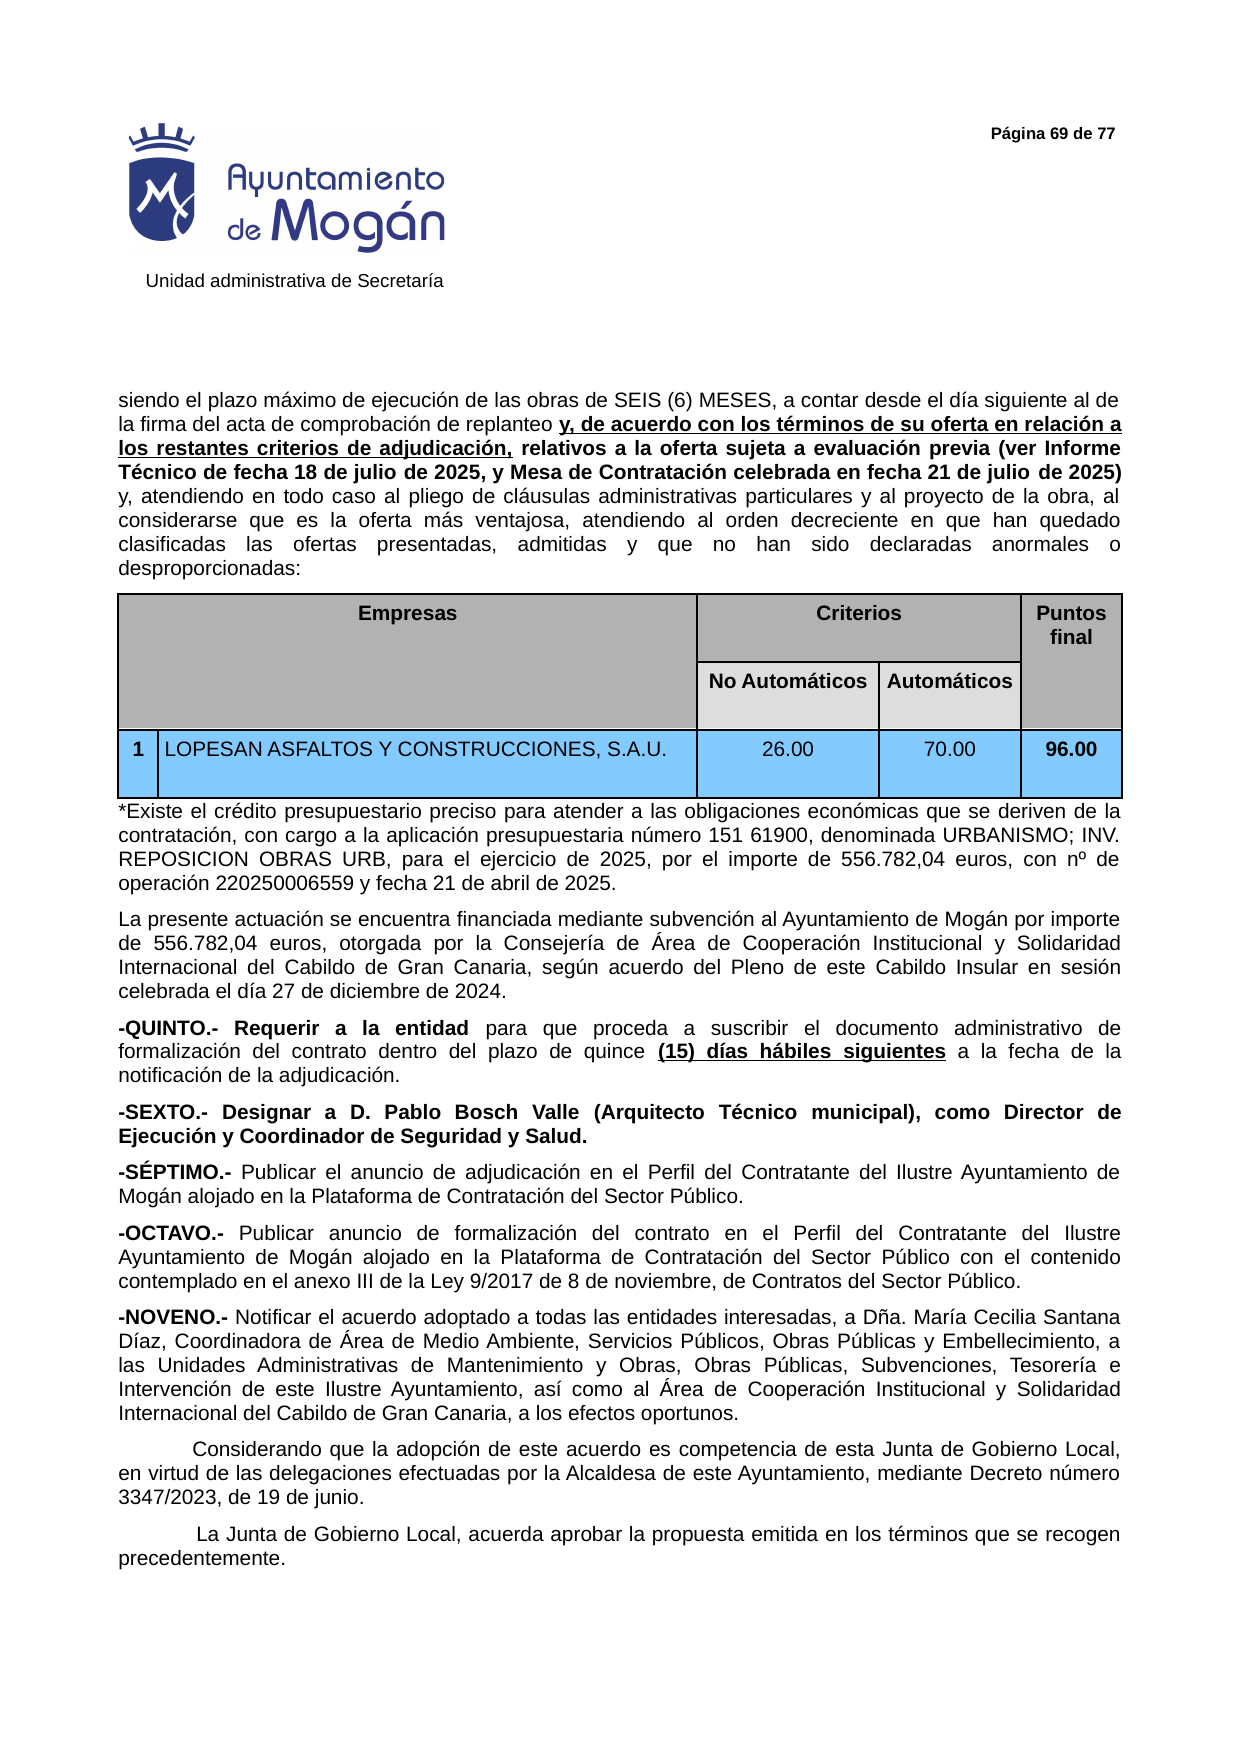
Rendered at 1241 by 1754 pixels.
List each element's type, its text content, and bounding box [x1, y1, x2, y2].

text La Junta de Gobierno Local, acuerda aprobar la propuesta emitida en los términos que se recogen precedentemente. [118, 1522, 1122, 1569]
text -SEXTO.- Designar a D. Pablo Bosch Valle (Arquitecto Técnico municipal), como Director de Ejecución y Coordinador de Seguridad y Salud. [118, 1100, 1122, 1148]
text Considerando que la adopción de este acuerdo es competencia de esta Junta de Gobierno Local, en virtud de las delegaciones efectuadas por la Alcaldesa de este Ayuntamiento, mediante Decreto número 3347/2023, de 19 de junio. [118, 1437, 1122, 1509]
table_header Criterios [698, 595, 1020, 661]
table_cell 96,00 [1022, 731, 1121, 797]
table_cell 1 [119, 731, 157, 797]
table_header Empresas [119, 595, 696, 728]
picture [128, 123, 445, 259]
table_cell LOPESAN ASFALTOS Y CONSTRUCCIONES, S.A.U. [159, 731, 696, 797]
table_cell 70,00 [880, 731, 1020, 797]
text La presente actuación se encuentra financiada mediante subvención al Ayuntamiento de Mogán por importe de 556.782,04 euros, otorgada por la Consejería de Área de Cooperación Institucional y Solidaridad Internacional del Cabildo de Gran Canaria, según acuerdo del Pleno de este Cabildo Insular en sesión celebrada el día 27 de diciembre de 2024. [118, 907, 1122, 1003]
text -SÉPTIMO.- Publicar el anuncio de adjudicación en el Perfil del Contratante del Ilustre Ayuntamiento de Mogán alojado en la Plataforma de Contratación del Sector Público. [118, 1160, 1122, 1208]
table_cell No Automáticos [698, 663, 878, 728]
text -QUINTO.- Requerir a la entidad para que proceda a suscribir el documento administrativo de formalización del contrato dentro del plazo de quince (15) días hábiles siguientes a la fecha de la notificación de la adjudicación. [118, 1015, 1122, 1087]
text siendo el plazo máximo de ejecución de las obras de SEIS (6) MESES, a contar desde el día siguiente al de la firma del acta de comprobación de replanteo y, de acuerdo con los términos de su oferta en relación a los restantes criterios de adjudicación, relativos a la oferta sujeta a evaluación previa (ver Informe Técnico de fecha 18 de julio de 2025, y Mesa de Contratación celebrada en fecha 21 de julio de 2025) y, atendiendo en todo caso al pliego de cláusulas administrativas particulares y al proyecto de la obra, al considerarse que es la oferta más ventajosa, atendiendo al orden decreciente en que han quedado clasificadas las ofertas presentadas, admitidas y que no han sido declaradas anormales o desproporcionadas: [118, 388, 1122, 580]
text -NOVENO.- Notificar el acuerdo adoptado a todas las entidades interesadas, a Dña. María Cecilia Santana Díaz, Coordinadora de Área de Medio Ambiente, Servicios Públicos, Obras Públicas y Embellecimiento, a las Unidades Administrativas de Mantenimiento y Obras, Obras Públicas, Subvenciones, Tesorería e Intervención de este Ilustre Ayuntamiento, así como al Área de Cooperación Institucional y Solidaridad Internacional del Cabildo de Gran Canaria, a los efectos oportunos. [118, 1305, 1122, 1425]
table_header Puntos final [1022, 595, 1121, 728]
table_cell 26,00 [698, 731, 878, 797]
table_cell Automáticos [880, 663, 1020, 728]
text *Existe el crédito presupuestario preciso para atender a las obligaciones económicas que se deriven de la contratación, con cargo a la aplicación presupuestaria número 151 61900, denominada URBANISMO; INV. REPOSICION OBRAS URB, para el ejercicio de 2025, por el importe de 556.782,04 euros, con nº de operación 220250006559 y fecha 21 de abril de 2025. [118, 799, 1122, 894]
text -OCTAVO.- Publicar anuncio de formalización del contrato en el Perfil del Contratante del Ilustre Ayuntamiento de Mogán alojado en la Plataforma de Contratación del Sector Público con el contenido contemplado en el anexo III de la Ley 9/2017 de 8 de noviembre, de Contratos del Sector Público. [118, 1221, 1122, 1292]
